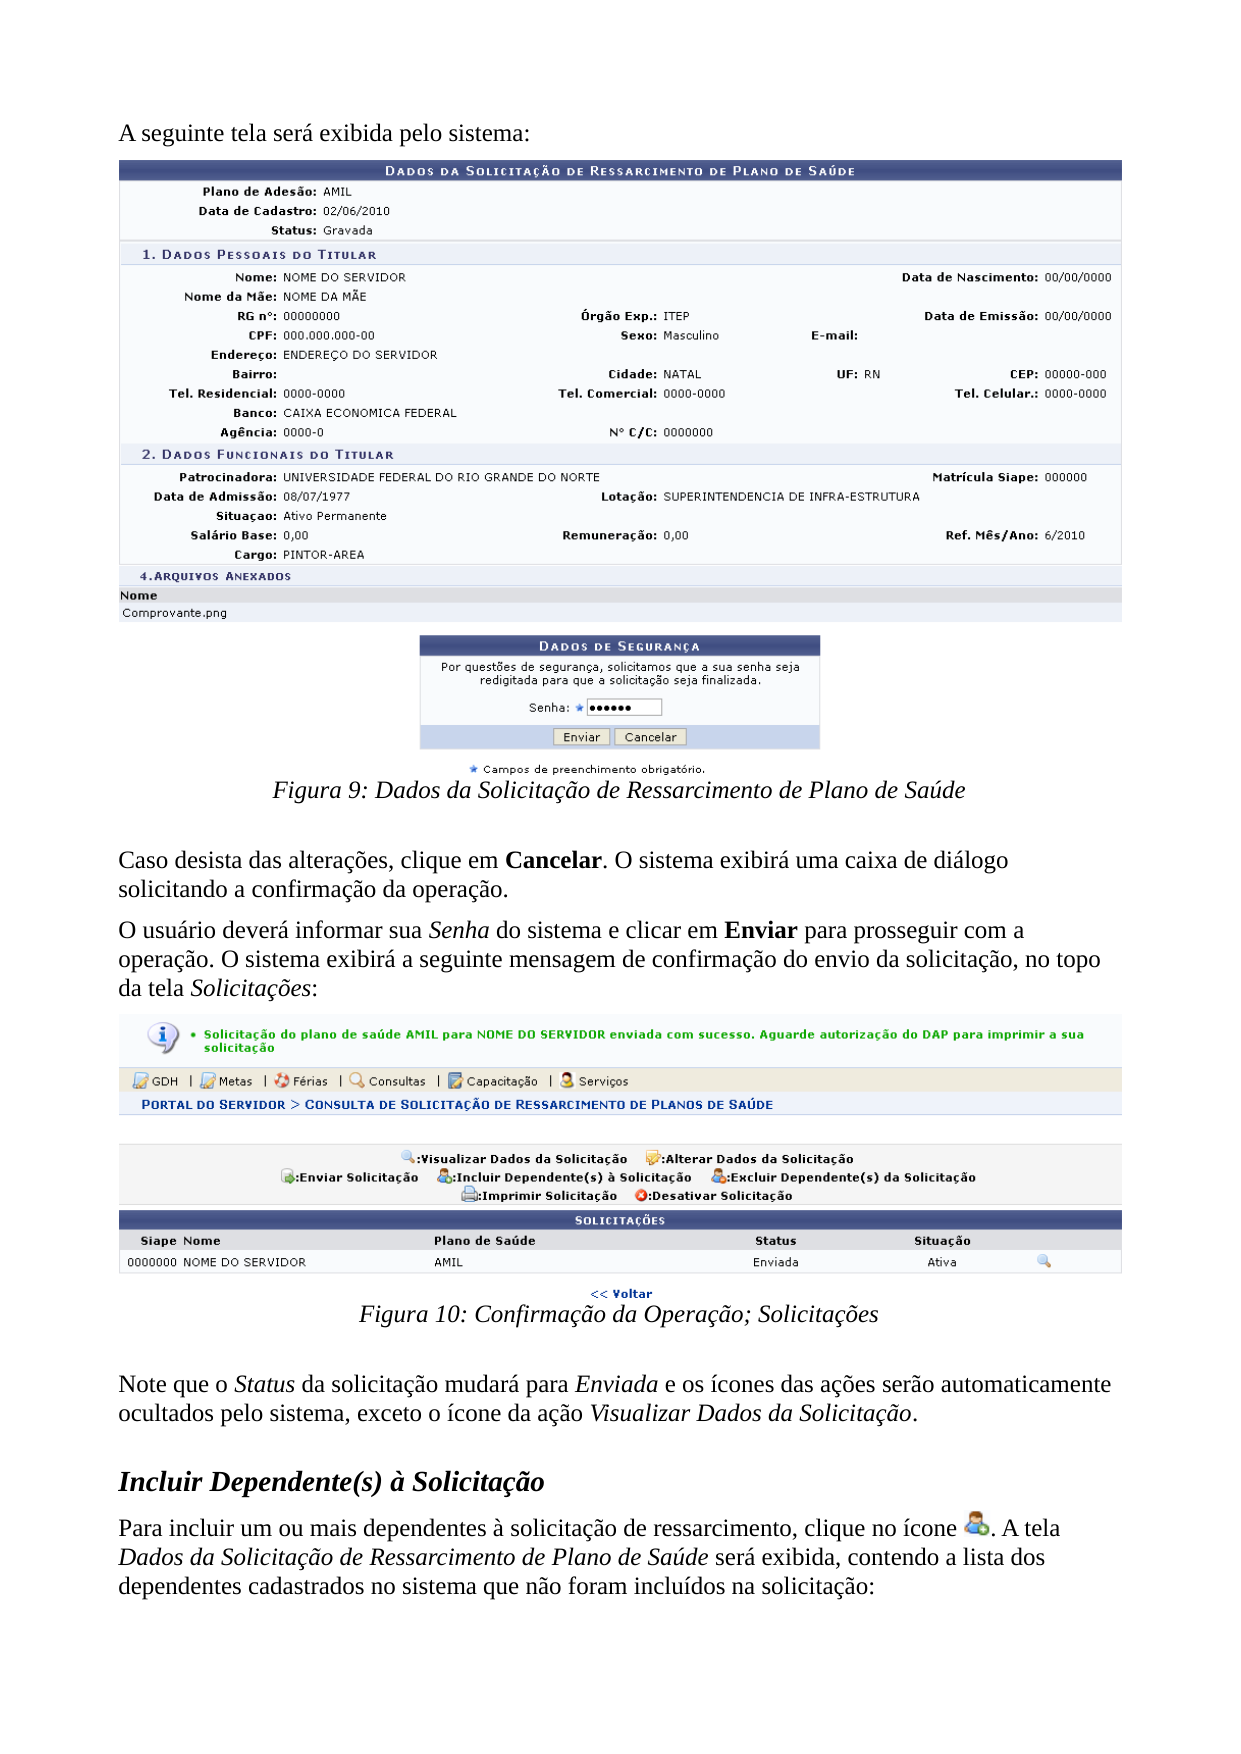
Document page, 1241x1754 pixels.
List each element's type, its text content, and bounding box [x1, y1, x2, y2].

picture [118, 1014, 1123, 1299]
text Figura 9: Dados da Solicitação de Ressarcimento de Plano de Saúde [118, 776, 1122, 804]
text A seguinte tela será exibida pelo sistema: [118, 118, 1122, 147]
text Note que o Status da solicitação mudará para Enviada e os ícones das ações serão automaticamente ocultados pelo sistema, exceto o ícone da ação Visualizar Dados da Solicitação. [118, 1369, 1122, 1427]
picture [118, 159, 1123, 776]
subtitle Incluir Dependente(s) à Solicitação [118, 1464, 1122, 1498]
text Figura 10: Confirmação da Operação; Solicitações [118, 1299, 1122, 1328]
text O usuário deverá informar sua Senha do sistema e clicar em Enviar para prosseguir com a operação. O sistema exibirá a seguinte mensagem de confirmação do envio da solicitação, no topo da tela Solicitações: [118, 915, 1122, 1002]
text Para incluir um ou mais dependentes à solicitação de ressarcimento, clique no ícone . A tela Dados da Solicitação de Ressarcimento de Plano de Saúde será exibida, contendo a lista dos dependentes cadastrados no sistema que não foram incluídos na solicitação: [118, 1510, 1122, 1599]
text Caso desista das alterações, clique em Cancelar. O sistema exibirá uma caixa de diálogo solicitando a confirmação da operação. [118, 845, 1122, 903]
picture [963, 1510, 991, 1537]
